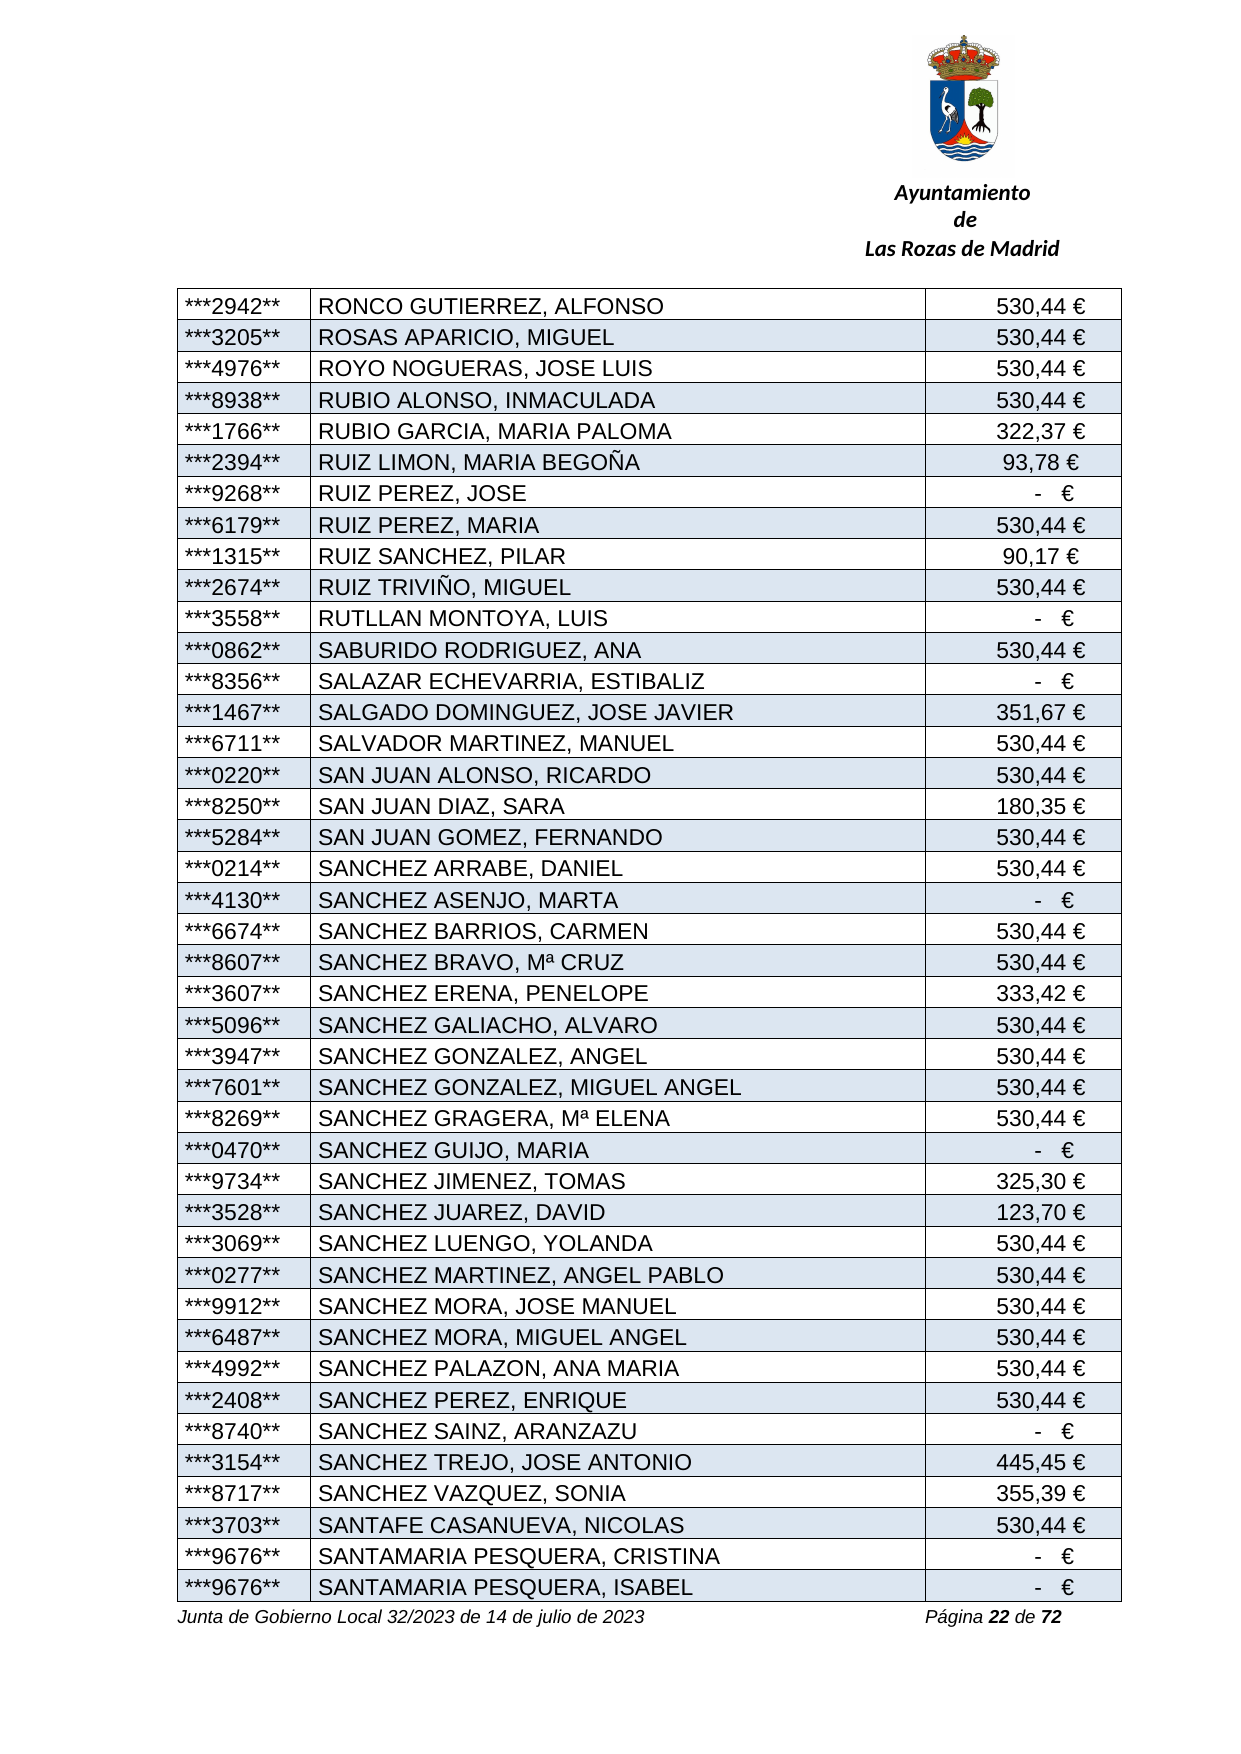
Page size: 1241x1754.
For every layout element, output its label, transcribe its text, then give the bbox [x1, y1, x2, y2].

table_cell ***8356** [178, 664, 310, 694]
table_cell SANCHEZ GALIACHO, ALVARO [311, 1008, 925, 1038]
table_cell ***3069** [178, 1227, 310, 1257]
table_cell ***1315** [178, 539, 310, 569]
table_cell ***4976** [178, 352, 310, 382]
table_cell 530,44 € [926, 1070, 1121, 1101]
table_cell ***4992** [178, 1352, 310, 1382]
table_cell 93,78 € [926, 445, 1121, 476]
table_cell SANTAFE CASANUEVA, NICOLAS [311, 1508, 925, 1538]
table_cell RUBIO GARCIA, MARIA PALOMA [311, 414, 925, 444]
table_cell ***6674** [178, 914, 310, 944]
table_cell SANCHEZ JUAREZ, DAVID [311, 1195, 925, 1226]
table_cell SALAZAR ECHEVARRIA, ESTIBALIZ [311, 664, 925, 694]
table_cell ***2674** [178, 570, 310, 601]
table_cell ***0220** [178, 758, 310, 788]
table_cell ***1766** [178, 414, 310, 444]
table_cell 325,30 € [926, 1164, 1121, 1194]
table_cell 530,44 € [926, 820, 1121, 851]
table_cell ***9734** [178, 1164, 310, 1194]
table_cell SANCHEZ SAINZ, ARANZAZU [311, 1414, 925, 1444]
table_cell 530,44 € [926, 1508, 1121, 1538]
table_cell ***1467** [178, 695, 310, 726]
table_cell 180,35 € [926, 789, 1121, 819]
table_cell 530,44 € [926, 1258, 1121, 1288]
table_cell 322,37 € [926, 414, 1121, 444]
table_cell ***7601** [178, 1070, 310, 1101]
table_cell 530,44 € [926, 1227, 1121, 1257]
table_cell ***5284** [178, 820, 310, 851]
table_cell ***0862** [178, 633, 310, 663]
table_cell 530,44 € [926, 758, 1121, 788]
table_cell ***3947** [178, 1039, 310, 1069]
table_cell - € [926, 602, 1121, 632]
table_cell 530,44 € [926, 1039, 1121, 1069]
table_cell ROSAS APARICIO, MIGUEL [311, 320, 925, 351]
table_cell - € [926, 664, 1121, 694]
table_cell 530,44 € [926, 1320, 1121, 1351]
table_cell SABURIDO RODRIGUEZ, ANA [311, 633, 925, 663]
table_cell SANTAMARIA PESQUERA, ISABEL [311, 1570, 925, 1601]
table_cell ***6487** [178, 1320, 310, 1351]
table_cell RUIZ TRIVIÑO, MIGUEL [311, 570, 925, 601]
table_cell 530,44 € [926, 570, 1121, 601]
table_cell SAN JUAN GOMEZ, FERNANDO [311, 820, 925, 851]
table_cell - € [926, 1414, 1121, 1444]
table_cell ***6711** [178, 727, 310, 757]
table_cell - € [926, 883, 1121, 913]
table_cell - € [926, 1570, 1121, 1601]
table_cell ***5096** [178, 1008, 310, 1038]
table_cell SANCHEZ BRAVO, Mª CRUZ [311, 945, 925, 976]
table_cell ***8717** [178, 1477, 310, 1507]
table_cell SANCHEZ GUIJO, MARIA [311, 1133, 925, 1163]
table_cell RUIZ LIMON, MARIA BEGOÑA [311, 445, 925, 476]
table_cell 530,44 € [926, 289, 1121, 319]
table_cell RUBIO ALONSO, INMACULADA [311, 383, 925, 413]
table_cell ***2942** [178, 289, 310, 319]
table_cell RUTLLAN MONTOYA, LUIS [311, 602, 925, 632]
table_cell SANCHEZ ARRABE, DANIEL [311, 852, 925, 882]
table_cell SAN JUAN ALONSO, RICARDO [311, 758, 925, 788]
table_cell SANCHEZ PEREZ, ENRIQUE [311, 1383, 925, 1413]
table_cell ***6179** [178, 508, 310, 538]
table_cell SANTAMARIA PESQUERA, CRISTINA [311, 1539, 925, 1569]
table_cell SANCHEZ ERENA, PENELOPE [311, 977, 925, 1007]
table_cell SANCHEZ LUENGO, YOLANDA [311, 1227, 925, 1257]
table_cell 530,44 € [926, 1102, 1121, 1132]
table_cell 530,44 € [926, 1383, 1121, 1413]
table_cell 530,44 € [926, 352, 1121, 382]
table_cell ***8938** [178, 383, 310, 413]
table_cell 530,44 € [926, 945, 1121, 976]
table_cell SANCHEZ JIMENEZ, TOMAS [311, 1164, 925, 1194]
table_cell SAN JUAN DIAZ, SARA [311, 789, 925, 819]
table_cell SANCHEZ TREJO, JOSE ANTONIO [311, 1445, 925, 1476]
table_cell - € [926, 1133, 1121, 1163]
table_cell 530,44 € [926, 633, 1121, 663]
table_cell SANCHEZ ASENJO, MARTA [311, 883, 925, 913]
table_cell ***3607** [178, 977, 310, 1007]
table_cell 530,44 € [926, 852, 1121, 882]
table_cell ***0214** [178, 852, 310, 882]
table_cell ***2408** [178, 1383, 310, 1413]
table_cell ***8607** [178, 945, 310, 976]
table_cell SANCHEZ MORA, JOSE MANUEL [311, 1289, 925, 1319]
table_cell 530,44 € [926, 914, 1121, 944]
table_cell ***8269** [178, 1102, 310, 1132]
table_cell ***3558** [178, 602, 310, 632]
table_cell SANCHEZ PALAZON, ANA MARIA [311, 1352, 925, 1382]
table_cell 355,39 € [926, 1477, 1121, 1507]
table_cell RUIZ PEREZ, MARIA [311, 508, 925, 538]
table_cell - € [926, 1539, 1121, 1569]
table_cell ***9912** [178, 1289, 310, 1319]
table_cell 530,44 € [926, 320, 1121, 351]
table_cell RUIZ PEREZ, JOSE [311, 477, 925, 507]
table_cell ***3528** [178, 1195, 310, 1226]
table_cell 530,44 € [926, 508, 1121, 538]
table_cell 530,44 € [926, 1352, 1121, 1382]
table_cell 445,45 € [926, 1445, 1121, 1476]
table_cell ***0277** [178, 1258, 310, 1288]
table_cell ***0470** [178, 1133, 310, 1163]
table_cell ***4130** [178, 883, 310, 913]
table_cell ***3154** [178, 1445, 310, 1476]
table_cell SANCHEZ GONZALEZ, MIGUEL ANGEL [311, 1070, 925, 1101]
table_cell 530,44 € [926, 1008, 1121, 1038]
table_cell RONCO GUTIERREZ, ALFONSO [311, 289, 925, 319]
table_cell 530,44 € [926, 1289, 1121, 1319]
table_cell ROYO NOGUERAS, JOSE LUIS [311, 352, 925, 382]
table_cell ***8250** [178, 789, 310, 819]
table_cell ***9268** [178, 477, 310, 507]
table_cell SANCHEZ VAZQUEZ, SONIA [311, 1477, 925, 1507]
table_cell 530,44 € [926, 727, 1121, 757]
table_cell SANCHEZ GONZALEZ, ANGEL [311, 1039, 925, 1069]
table_cell 530,44 € [926, 383, 1121, 413]
table_cell SANCHEZ MARTINEZ, ANGEL PABLO [311, 1258, 925, 1288]
table_cell 123,70 € [926, 1195, 1121, 1226]
table_cell SANCHEZ MORA, MIGUEL ANGEL [311, 1320, 925, 1351]
table_cell 90,17 € [926, 539, 1121, 569]
table_cell RUIZ SANCHEZ, PILAR [311, 539, 925, 569]
table_cell SALVADOR MARTINEZ, MANUEL [311, 727, 925, 757]
table_cell SANCHEZ BARRIOS, CARMEN [311, 914, 925, 944]
table_cell 351,67 € [926, 695, 1121, 726]
table_cell - € [926, 477, 1121, 507]
table_cell ***3205** [178, 320, 310, 351]
table_cell SANCHEZ GRAGERA, Mª ELENA [311, 1102, 925, 1132]
table_cell ***2394** [178, 445, 310, 476]
table_cell SALGADO DOMINGUEZ, JOSE JAVIER [311, 695, 925, 726]
table_cell ***3703** [178, 1508, 310, 1538]
table_cell ***9676** [178, 1539, 310, 1569]
table_cell 333,42 € [926, 977, 1121, 1007]
table_cell ***8740** [178, 1414, 310, 1444]
table_cell ***9676** [178, 1570, 310, 1601]
